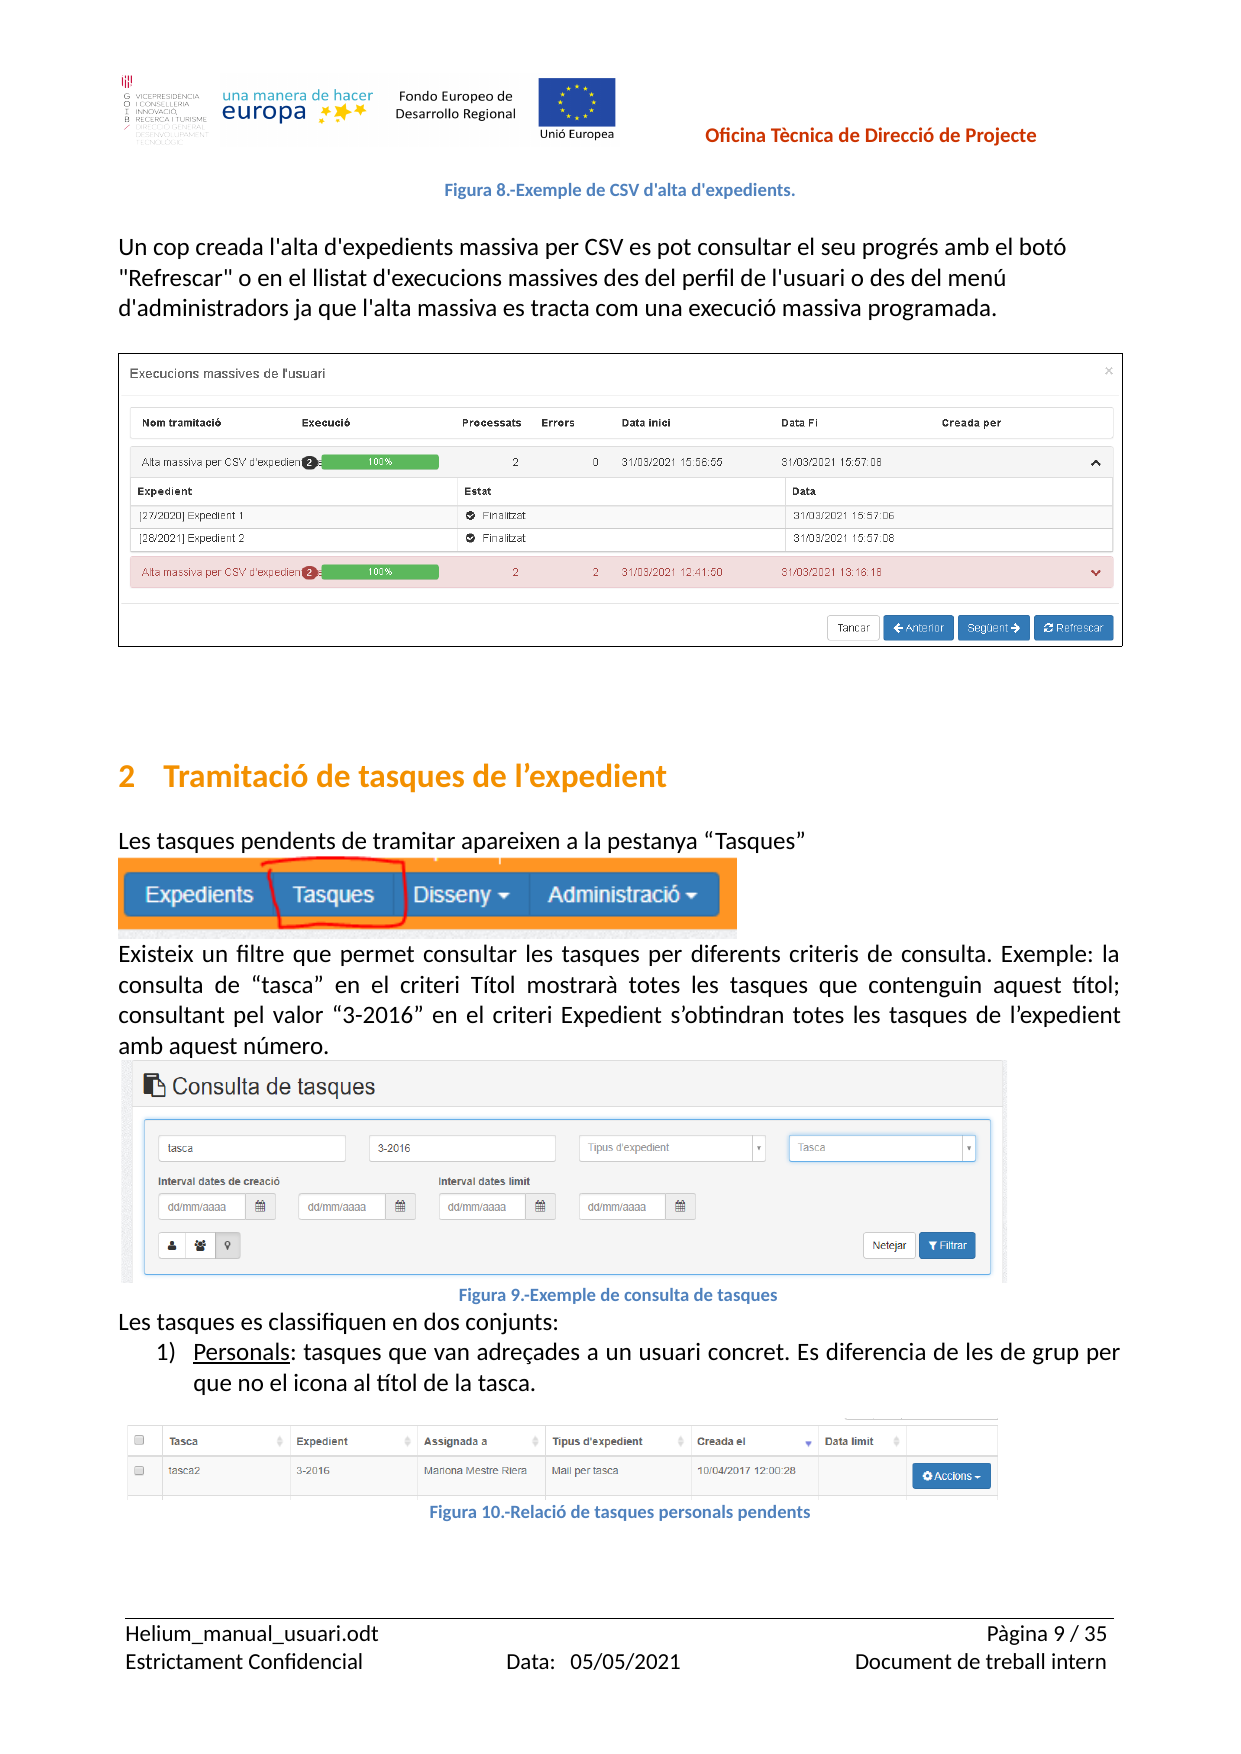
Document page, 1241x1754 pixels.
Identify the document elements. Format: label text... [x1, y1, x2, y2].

picture [118, 855, 737, 939]
text Figura 8.-Exemple de CSV d'alta d'expedients. [118, 178, 1122, 201]
text Un cop creada l'alta d'expedients massiva per CSV es pot consultar el seu progrés amb el botó "Refrescar" o en el llistat d'execucions massives des del perfil de l'usuari o des del menú d'administradors ja que l'alta massiva es tracta com una execució massiva programada. [118, 231, 1122, 323]
text Existeix un filtre que permet consultar les tasques per diferents criteris de consulta. Exemple: la consulta de “tasca” en el criteri Títol mostrarà totes les tasques que contenguin aquest títol; consultant pel valor “3-2016” en el criteri Expedient s’obtindran totes les tasques de l’expedient amb aquest número. [118, 938, 1122, 1060]
text Les tasques es classifiquen en dos conjunts: [118, 1306, 1122, 1336]
list Personals: tasques que van adreçades a un usuari concret. Es diferencia de les de grup per que no el icona al títol de la tasca. [156, 1336, 1122, 1397]
subtitle Tramitació de tasques de l’expedient [118, 755, 1122, 795]
picture [118, 73, 213, 147]
picture [121, 356, 1119, 644]
picture [121, 1060, 1008, 1283]
text Les tasques pendents de tramitar apareixen a la pestanya “Tasques” [118, 825, 1122, 855]
text Figura 10.-Relació de tasques personals pendents [118, 1500, 1122, 1523]
picture [219, 73, 621, 147]
text Figura 9.-Exemple de consulta de tasques [118, 1283, 1122, 1306]
picture [118, 1418, 1004, 1500]
